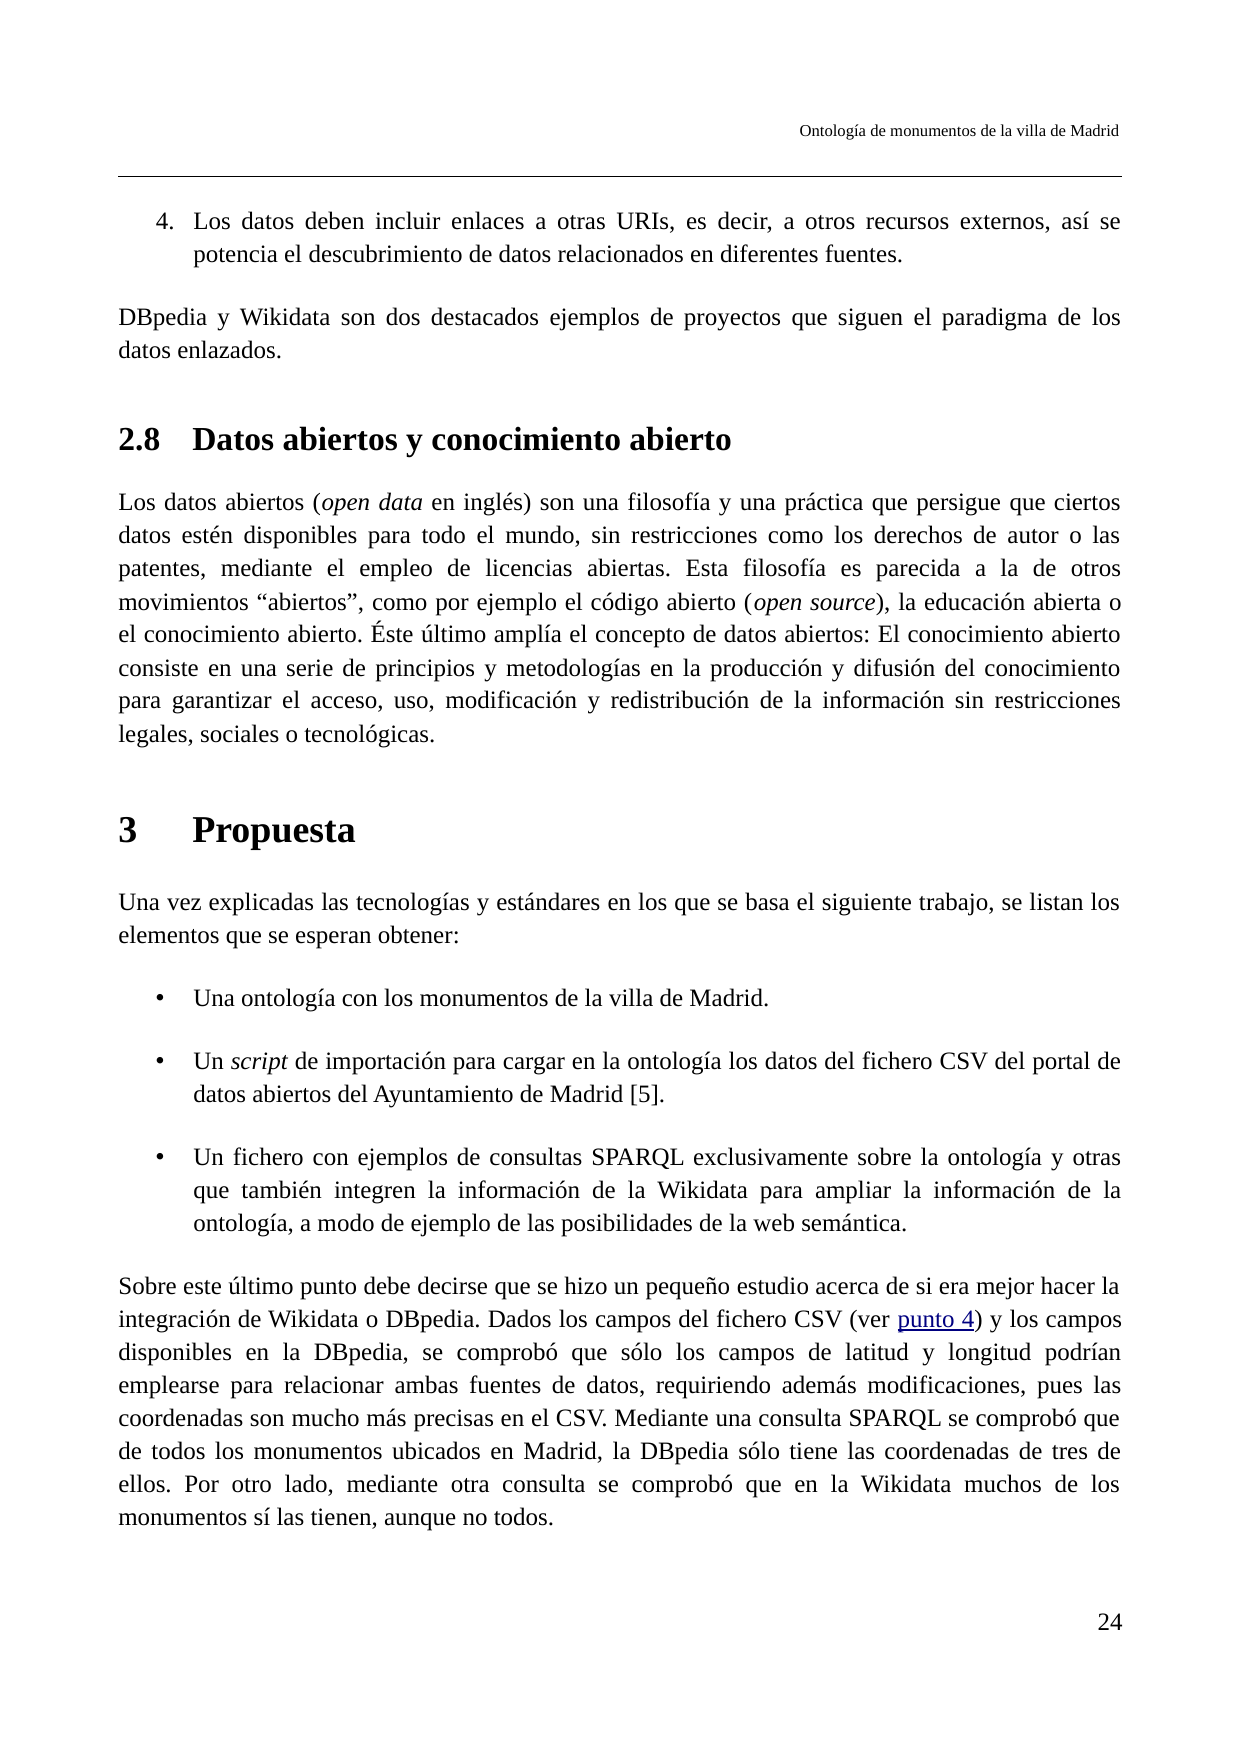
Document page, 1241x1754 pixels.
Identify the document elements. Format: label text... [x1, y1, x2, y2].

text DBpedia y Wikidata son dos destacados ejemplos de proyectos que siguen el paradigma de los datos enlazados. [118, 302, 1122, 363]
subtitle Propuesta [118, 807, 1122, 851]
list Un fichero con ejemplos de consultas SPARQL exclusivamente sobre la ontología y otras que también integren la información de la Wikidata para ampliar la información de la ontología, a modo de ejemplo de las posibilidades de la web semántica. [156, 1142, 1122, 1237]
list Un script de importación para cargar en la ontología los datos del fichero CSV del portal de datos abiertos del Ayuntamiento de Madrid [5]. [156, 1046, 1122, 1108]
subtitle Datos abiertos y conocimiento abierto [118, 419, 1122, 457]
list Una ontología con los monumentos de la villa de Madrid. [156, 983, 1122, 1012]
text Sobre este último punto debe decirse que se hizo un pequeño estudio acerca de si era mejor hacer la integración de Wikidata o DBpedia. Dados los campos del fichero CSV (ver punto 4) y los campos disponibles en la DBpedia, se comprobó que sólo los campos de latitud y longitud podrían emplearse para relacionar ambas fuentes de datos, requiriendo además modificaciones, pues las coordenadas son mucho más precisas en el CSV. Mediante una consulta SPARQL se comprobó que de todos los monumentos ubicados en Madrid, la DBpedia sólo tiene las coordenadas de tres de ellos. Por otro lado, mediante otra consulta se comprobó que en la Wikidata muchos de los monumentos sí las tienen, aunque no todos. [118, 1271, 1122, 1531]
text Los datos abiertos (open data en inglés) son una filosofía y una práctica que persigue que ciertos datos estén disponibles para todo el mundo, sin restricciones como los derechos de autor o las patentes, mediante el empleo de licencias abiertas. Esta filosofía es parecida a la de otros movimientos “abiertos”, como por ejemplo el código abierto (open source), la educación abierta o el conocimiento abierto. Éste último amplía el concepto de datos abiertos: El conocimiento abierto consiste en una serie de principios y metodologías en la producción y difusión del conocimiento para garantizar el acceso, uso, modificación y redistribución de la información sin restricciones legales, sociales o tecnológicas. [118, 487, 1122, 747]
text Una vez explicadas las tecnologías y estándares en los que se basa el siguiente trabajo, se listan los elementos que se esperan obtener: [118, 887, 1122, 949]
list Los datos deben incluir enlaces a otras URIs, es decir, a otros recursos externos, así se potencia el descubrimiento de datos relacionados en diferentes fuentes. [156, 206, 1122, 267]
